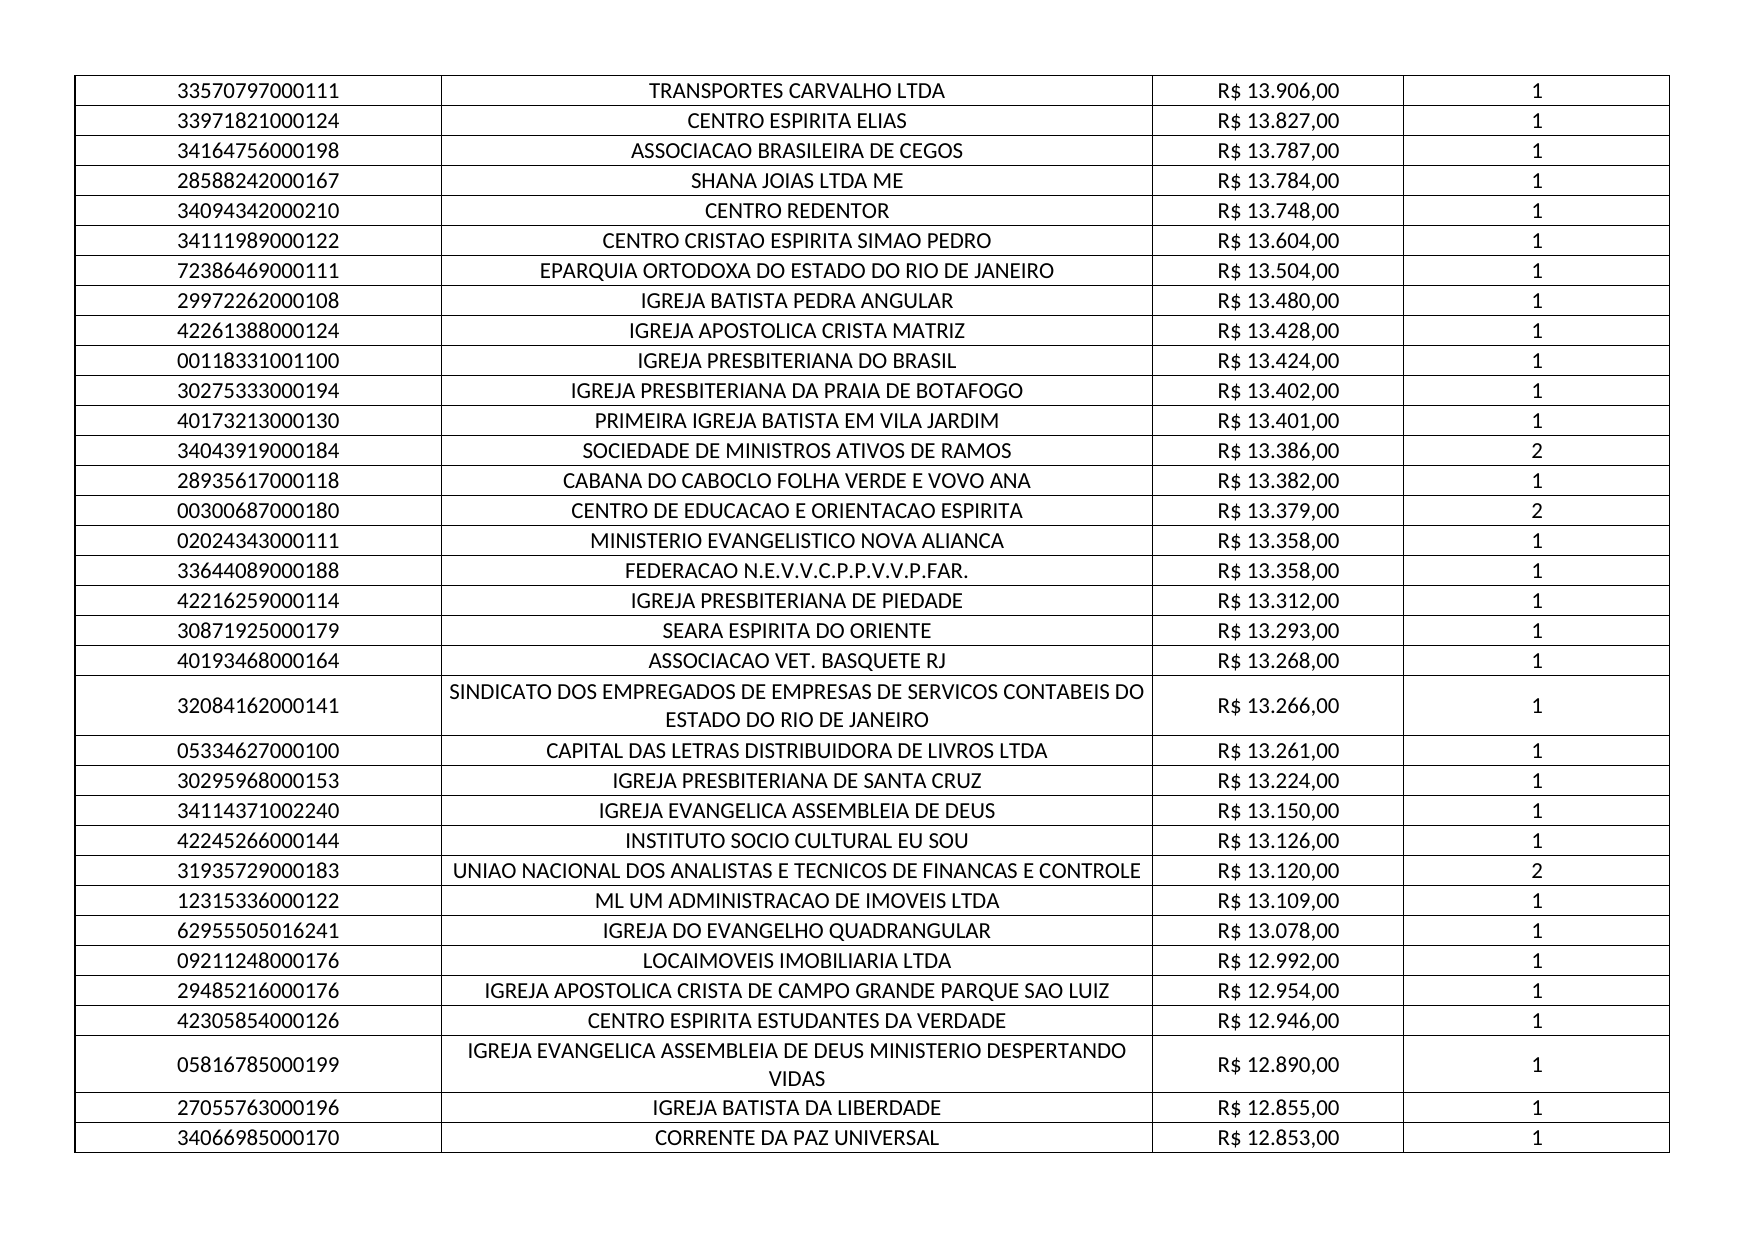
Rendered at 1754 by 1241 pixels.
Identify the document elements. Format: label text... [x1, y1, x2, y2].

table_cell 30871925000179 [76, 616, 441, 645]
table_cell IGREJA BATISTA PEDRA ANGULAR [442, 286, 1152, 315]
table_cell CENTRO CRISTAO ESPIRITA SIMAO PEDRO [442, 226, 1152, 255]
table_cell 05816785000199 [76, 1036, 441, 1092]
table_cell 29972262000108 [76, 286, 441, 315]
table_cell 40193468000164 [76, 646, 441, 675]
table_cell ASSOCIACAO VET. BASQUETE RJ [442, 646, 1152, 675]
table_cell 1 [1404, 826, 1669, 855]
table_cell ML UM ADMINISTRACAO DE IMOVEIS LTDA [442, 886, 1152, 915]
table_cell MINISTERIO EVANGELISTICO NOVA ALIANCA [442, 526, 1152, 555]
table_cell 34114371002240 [76, 796, 441, 825]
table_cell SHANA JOIAS LTDA ME [442, 166, 1152, 195]
table_cell R$ 13.120,00 [1153, 856, 1403, 885]
table_cell 1 [1404, 796, 1669, 825]
table_cell R$ 12.853,00 [1153, 1123, 1403, 1152]
table_cell INSTITUTO SOCIO CULTURAL EU SOU [442, 826, 1152, 855]
table_cell SEARA ESPIRITA DO ORIENTE [442, 616, 1152, 645]
table_cell 1 [1404, 316, 1669, 345]
table_cell 1 [1404, 916, 1669, 945]
table_cell R$ 12.855,00 [1153, 1093, 1403, 1122]
table_cell 28588242000167 [76, 166, 441, 195]
table_cell 05334627000100 [76, 736, 441, 765]
table_cell 1 [1404, 136, 1669, 165]
table_cell CENTRO DE EDUCACAO E ORIENTACAO ESPIRITA [442, 496, 1152, 525]
table_cell 34164756000198 [76, 136, 441, 165]
table_cell 28935617000118 [76, 466, 441, 495]
table_cell 62955505016241 [76, 916, 441, 945]
table_cell R$ 13.906,00 [1153, 76, 1403, 105]
table_cell 72386469000111 [76, 256, 441, 285]
table_cell IGREJA APOSTOLICA CRISTA MATRIZ [442, 316, 1152, 345]
table_cell R$ 12.946,00 [1153, 1006, 1403, 1035]
table_cell CORRENTE DA PAZ UNIVERSAL [442, 1123, 1152, 1152]
table_cell 34094342000210 [76, 196, 441, 225]
table_cell IGREJA PRESBITERIANA DE SANTA CRUZ [442, 766, 1152, 795]
table_cell UNIAO NACIONAL DOS ANALISTAS E TECNICOS DE FINANCAS E CONTROLE [442, 856, 1152, 885]
table_cell 2 [1404, 856, 1669, 885]
table_cell 1 [1404, 766, 1669, 795]
table_cell 1 [1404, 166, 1669, 195]
table_cell IGREJA DO EVANGELHO QUADRANGULAR [442, 916, 1152, 945]
table_cell R$ 13.402,00 [1153, 376, 1403, 405]
table_cell CAPITAL DAS LETRAS DISTRIBUIDORA DE LIVROS LTDA [442, 736, 1152, 765]
table_cell R$ 13.784,00 [1153, 166, 1403, 195]
table_cell 34066985000170 [76, 1123, 441, 1152]
table_cell 1 [1404, 646, 1669, 675]
table_cell R$ 13.382,00 [1153, 466, 1403, 495]
table_cell 30275333000194 [76, 376, 441, 405]
table_cell 00118331001100 [76, 346, 441, 375]
table_cell 34043919000184 [76, 436, 441, 465]
table_cell R$ 13.078,00 [1153, 916, 1403, 945]
table_cell R$ 13.428,00 [1153, 316, 1403, 345]
table_cell R$ 13.604,00 [1153, 226, 1403, 255]
table_cell IGREJA PRESBITERIANA DO BRASIL [442, 346, 1152, 375]
table_cell 1 [1404, 886, 1669, 915]
table_cell SOCIEDADE DE MINISTROS ATIVOS DE RAMOS [442, 436, 1152, 465]
table_cell R$ 13.109,00 [1153, 886, 1403, 915]
table_cell 1 [1404, 676, 1669, 735]
table_cell R$ 13.224,00 [1153, 766, 1403, 795]
table_cell R$ 13.504,00 [1153, 256, 1403, 285]
table_cell R$ 13.293,00 [1153, 616, 1403, 645]
table_cell CENTRO REDENTOR [442, 196, 1152, 225]
table_cell 33570797000111 [76, 76, 441, 105]
table_cell 1 [1404, 526, 1669, 555]
table_cell 1 [1404, 1123, 1669, 1152]
table_cell 1 [1404, 376, 1669, 405]
table_cell R$ 12.954,00 [1153, 976, 1403, 1005]
table_cell 1 [1404, 106, 1669, 135]
table_cell 31935729000183 [76, 856, 441, 885]
table_cell 42261388000124 [76, 316, 441, 345]
table_cell 30295968000153 [76, 766, 441, 795]
table_cell R$ 13.268,00 [1153, 646, 1403, 675]
table_cell 00300687000180 [76, 496, 441, 525]
table_cell 02024343000111 [76, 526, 441, 555]
table_cell R$ 13.261,00 [1153, 736, 1403, 765]
table_cell R$ 13.379,00 [1153, 496, 1403, 525]
table_cell R$ 12.890,00 [1153, 1036, 1403, 1092]
table_cell 1 [1404, 586, 1669, 615]
table_cell R$ 13.386,00 [1153, 436, 1403, 465]
table_cell 29485216000176 [76, 976, 441, 1005]
table_cell FEDERACAO N.E.V.V.C.P.P.V.V.P.FAR. [442, 556, 1152, 585]
table_cell R$ 13.787,00 [1153, 136, 1403, 165]
table_cell 1 [1404, 196, 1669, 225]
table_cell PRIMEIRA IGREJA BATISTA EM VILA JARDIM [442, 406, 1152, 435]
table_cell R$ 12.992,00 [1153, 946, 1403, 975]
table_cell 42245266000144 [76, 826, 441, 855]
table_cell R$ 13.748,00 [1153, 196, 1403, 225]
table_cell R$ 13.312,00 [1153, 586, 1403, 615]
table_cell 1 [1404, 1036, 1669, 1092]
table_cell ASSOCIACAO BRASILEIRA DE CEGOS [442, 136, 1152, 165]
table_cell 34111989000122 [76, 226, 441, 255]
table_cell 1 [1404, 286, 1669, 315]
table_cell 42305854000126 [76, 1006, 441, 1035]
table_cell IGREJA PRESBITERIANA DA PRAIA DE BOTAFOGO [442, 376, 1152, 405]
table_cell 12315336000122 [76, 886, 441, 915]
table_cell R$ 13.358,00 [1153, 526, 1403, 555]
table_cell CENTRO ESPIRITA ESTUDANTES DA VERDADE [442, 1006, 1152, 1035]
table_cell SINDICATO DOS EMPREGADOS DE EMPRESAS DE SERVICOS CONTABEIS DO ESTADO DO RIO DE JANEIRO [442, 676, 1152, 735]
table_cell 1 [1404, 1093, 1669, 1122]
table_cell R$ 13.150,00 [1153, 796, 1403, 825]
table_cell 1 [1404, 1006, 1669, 1035]
table_cell CENTRO ESPIRITA ELIAS [442, 106, 1152, 135]
table_cell TRANSPORTES CARVALHO LTDA [442, 76, 1152, 105]
table_cell R$ 13.358,00 [1153, 556, 1403, 585]
table_cell EPARQUIA ORTODOXA DO ESTADO DO RIO DE JANEIRO [442, 256, 1152, 285]
table_cell 1 [1404, 346, 1669, 375]
table_cell 1 [1404, 736, 1669, 765]
table_cell R$ 13.424,00 [1153, 346, 1403, 375]
table_cell 1 [1404, 226, 1669, 255]
table_cell IGREJA EVANGELICA ASSEMBLEIA DE DEUS [442, 796, 1152, 825]
table_cell 1 [1404, 976, 1669, 1005]
table_cell 1 [1404, 406, 1669, 435]
table_cell IGREJA PRESBITERIANA DE PIEDADE [442, 586, 1152, 615]
table_cell R$ 13.480,00 [1153, 286, 1403, 315]
table_cell 1 [1404, 616, 1669, 645]
table_cell R$ 13.126,00 [1153, 826, 1403, 855]
table_cell 27055763000196 [76, 1093, 441, 1122]
table_cell IGREJA APOSTOLICA CRISTA DE CAMPO GRANDE PARQUE SAO LUIZ [442, 976, 1152, 1005]
table_cell 1 [1404, 556, 1669, 585]
table_cell IGREJA EVANGELICA ASSEMBLEIA DE DEUS MINISTERIO DESPERTANDO VIDAS [442, 1036, 1152, 1092]
table_cell 1 [1404, 256, 1669, 285]
table_cell 09211248000176 [76, 946, 441, 975]
table_cell 32084162000141 [76, 676, 441, 735]
table_cell R$ 13.827,00 [1153, 106, 1403, 135]
table_cell 40173213000130 [76, 406, 441, 435]
table_cell 33971821000124 [76, 106, 441, 135]
table_cell 1 [1404, 466, 1669, 495]
table_cell LOCAIMOVEIS IMOBILIARIA LTDA [442, 946, 1152, 975]
table_cell R$ 13.401,00 [1153, 406, 1403, 435]
table_cell 1 [1404, 946, 1669, 975]
table_cell 2 [1404, 496, 1669, 525]
table_cell 2 [1404, 436, 1669, 465]
table_cell 33644089000188 [76, 556, 441, 585]
table_cell CABANA DO CABOCLO FOLHA VERDE E VOVO ANA [442, 466, 1152, 495]
table_cell R$ 13.266,00 [1153, 676, 1403, 735]
table_cell 42216259000114 [76, 586, 441, 615]
table_cell 1 [1404, 76, 1669, 105]
table_cell IGREJA BATISTA DA LIBERDADE [442, 1093, 1152, 1122]
